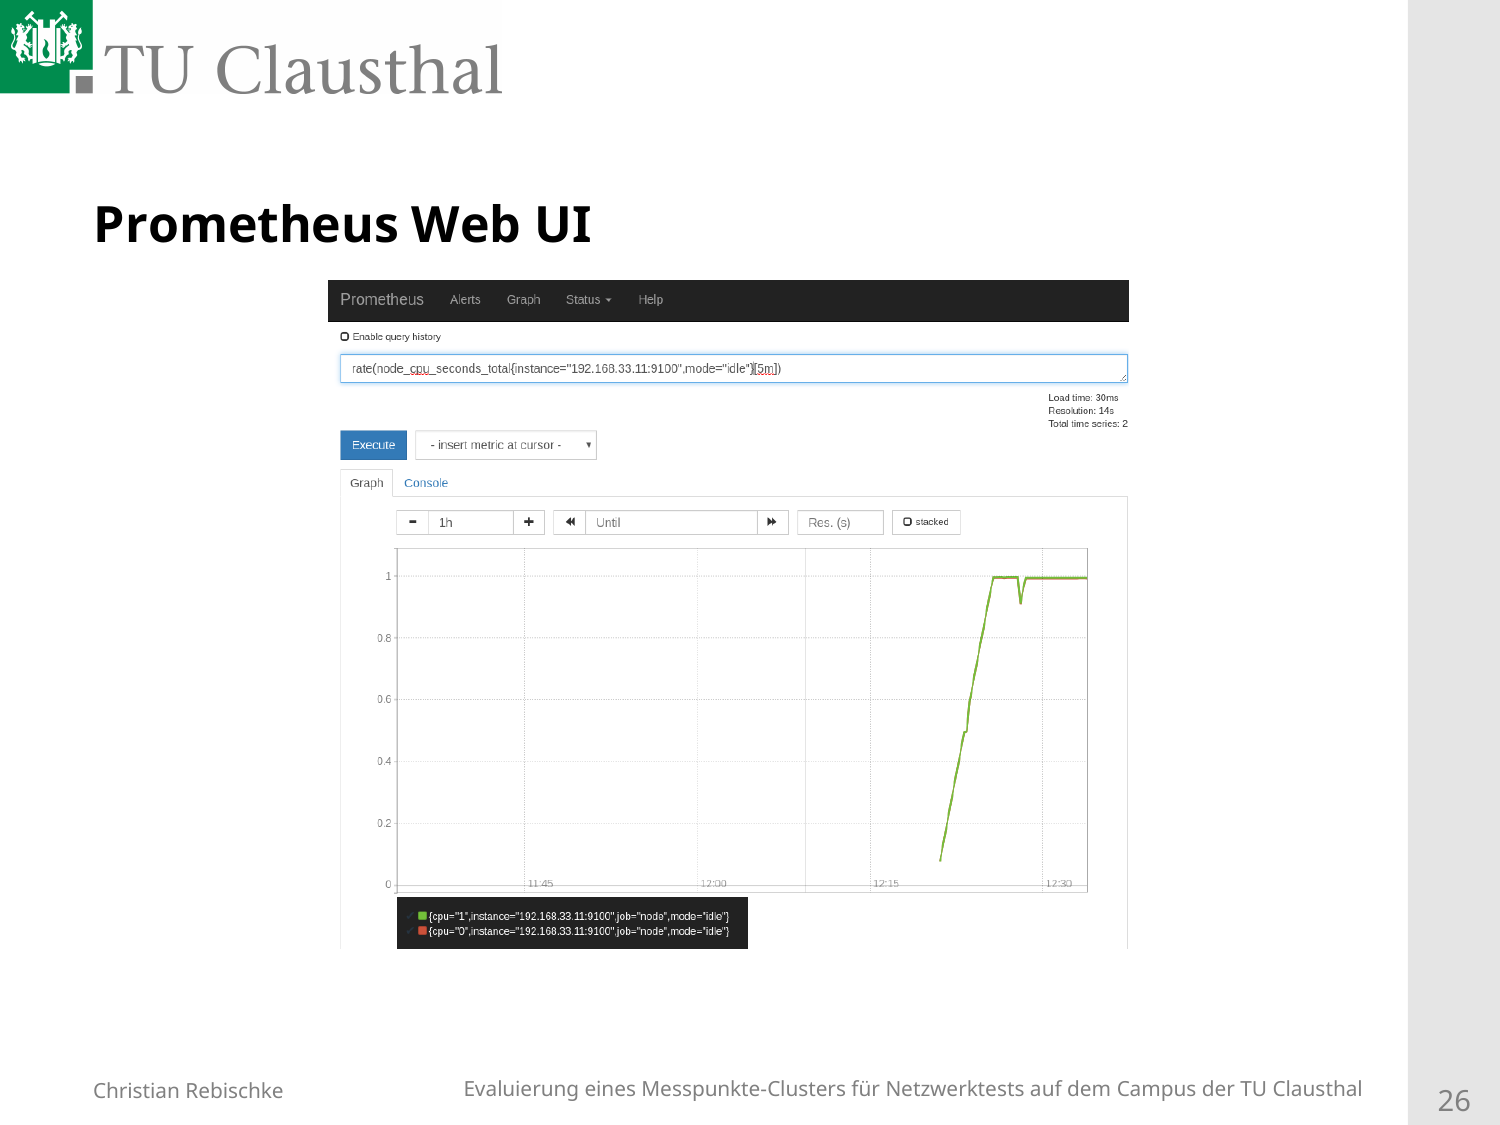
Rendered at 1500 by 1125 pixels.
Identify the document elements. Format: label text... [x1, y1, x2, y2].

title Prometheus Web UI [79, 184, 1375, 279]
picture [328, 280, 1129, 949]
picture [0, 0, 502, 94]
